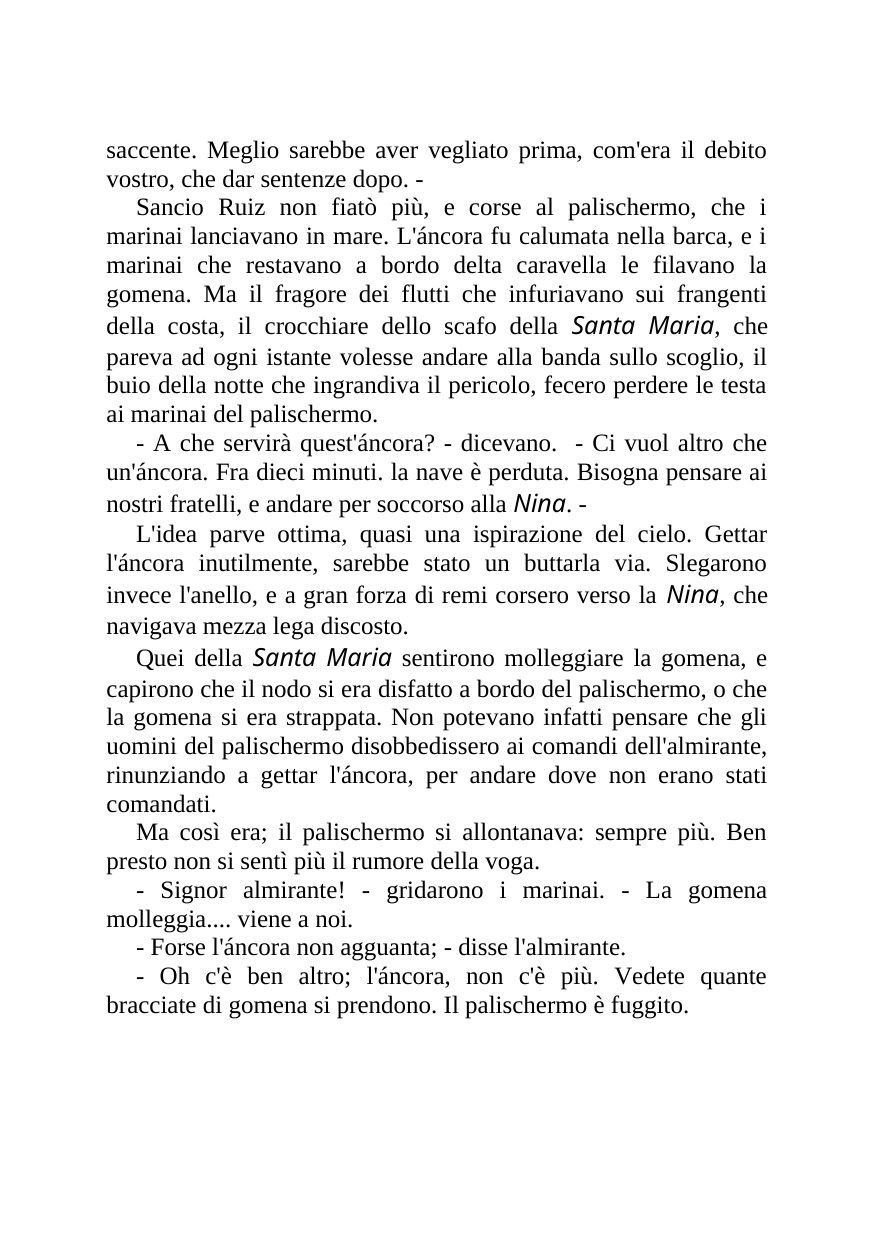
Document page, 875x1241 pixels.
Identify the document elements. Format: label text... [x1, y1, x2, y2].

text Sancio Ruiz non fiatò più, e corse al palischermo, che i marinai lanciavano in mare. L'áncora fu calumata nella barca, e i marinai che restavano a bordo delta caravella le filavano la gomena. Ma il fragore dei flutti che infuriavano sui frangenti della costa, il crocchiare dello scafo della Santa Maria, che pareva ad ogni istante volesse andare alla banda sullo scoglio, il buio della notte che ingrandiva il pericolo, fecero perdere le testa ai marinai del palischermo. [106, 192, 768, 428]
text saccente. Meglio sarebbe aver vegliato prima, com'era il debito vostro, che dar sentenze dopo. - [106, 135, 768, 192]
text - Signor almirante! - gridarono i marinai. - La gomena molleggia.... viene a noi. [106, 875, 768, 932]
text - A che servirà quest'áncora? - dicevano. - Ci vuol altro che un'áncora. Fra dieci minuti. la nave è perduta. Bisogna pensare ai nostri fratelli, e andare per soccorso alla Nina. - [106, 428, 768, 519]
text L'idea parve ottima, quasi una ispirazione del cielo. Gettar l'áncora inutilmente, sarebbe stato un buttarla via. Slegarono invece l'anello, e a gran forza di remi corsero verso la Nina, che navigava mezza lega discosto. [106, 519, 768, 640]
text - Forse l'áncora non agguanta; - disse l'almirante. [106, 932, 768, 961]
text Quei della Santa Maria sentirono molleggiare la gomena, e capirono che il nodo si era disfatto a bordo del palischermo, o che la gomena si era strappata. Non potevano infatti pensare che gli uomini del palischermo disobbedissero ai comandi dell'almirante, rinunziando a gettar l'áncora, per andare dove non erano stati comandati. [106, 640, 768, 817]
text - Oh c'è ben altro; l'áncora, non c'è più. Vedete quante bracciate di gomena si prendono. Il palischermo è fuggito. [106, 961, 768, 1019]
text Ma così era; il palischermo si allontanava: sempre più. Ben presto non si sentì più il rumore della voga. [106, 817, 768, 875]
